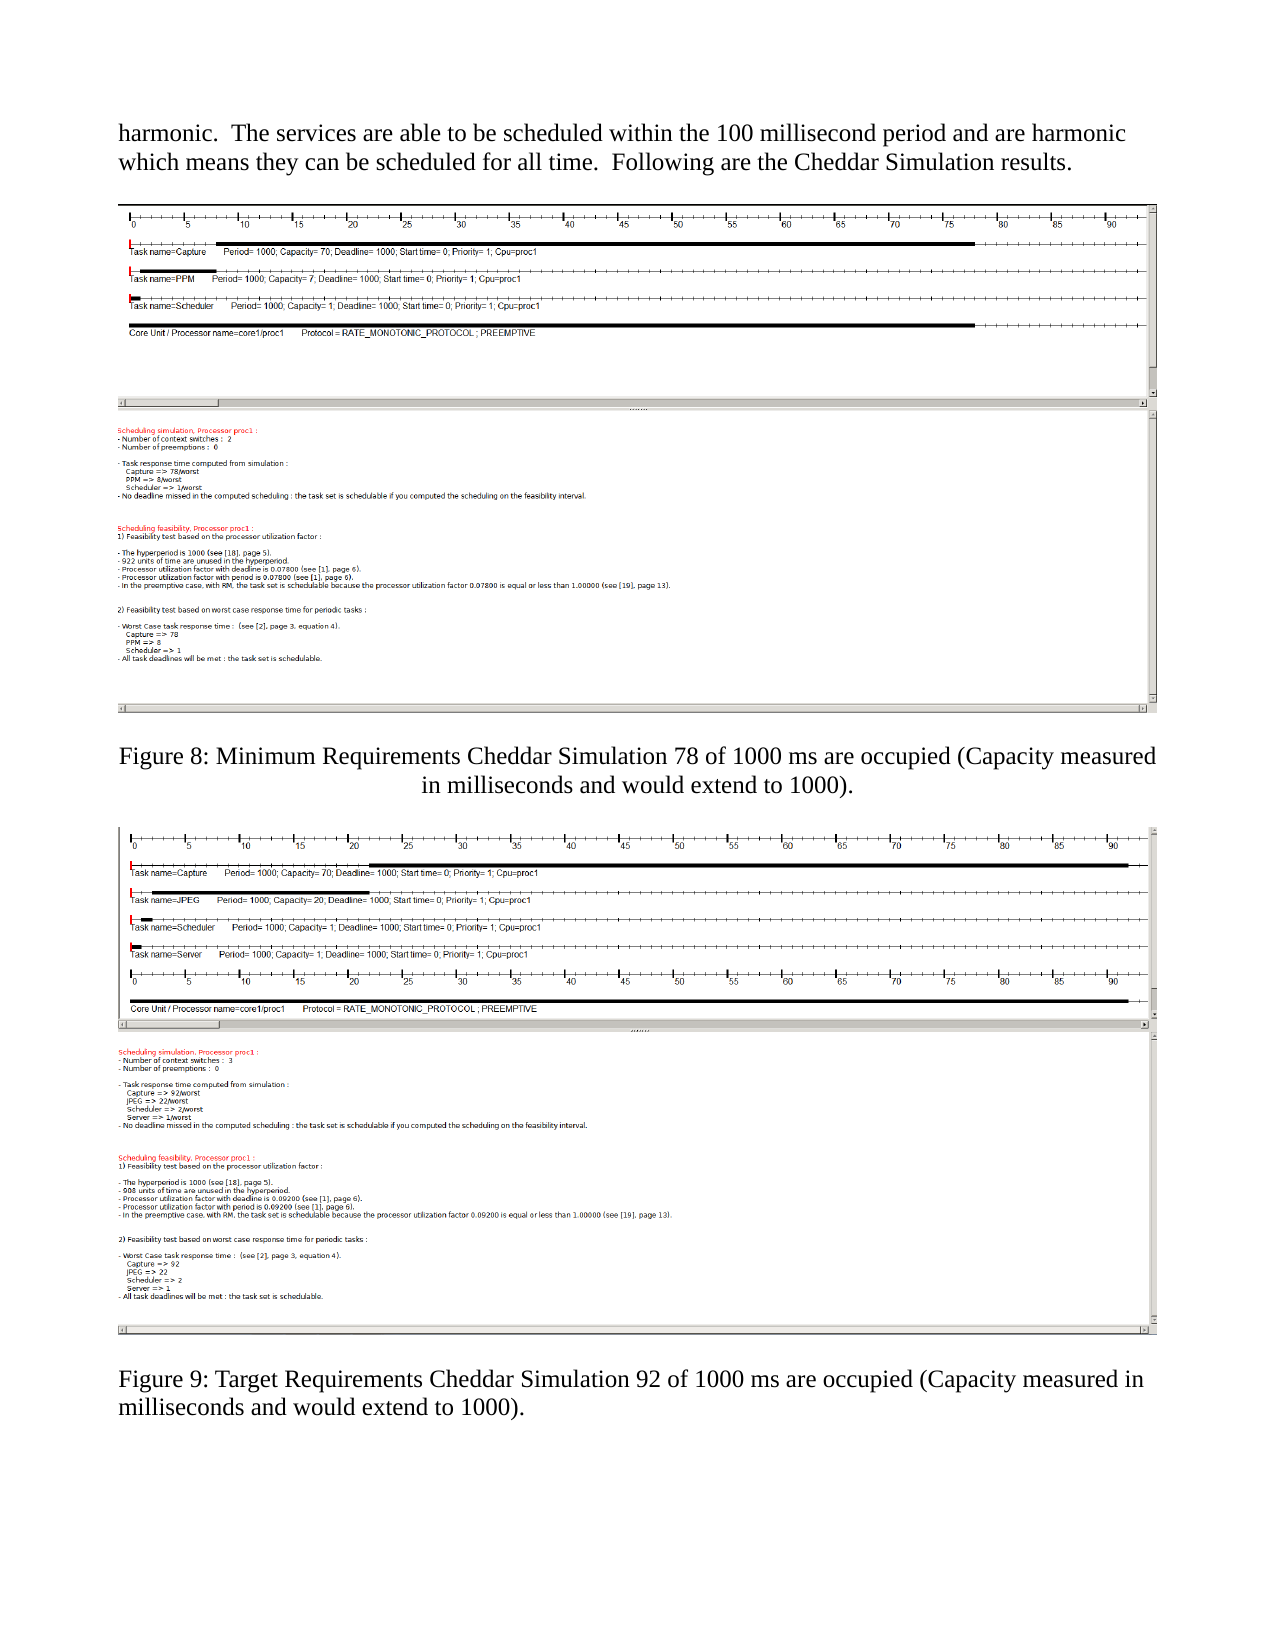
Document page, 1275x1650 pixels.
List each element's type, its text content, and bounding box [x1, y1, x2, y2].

text Figure 9: Target Requirements Cheddar Simulation 92 of 1000 ms are occupied (Capacity measured in milliseconds and would extend to 1000). [118, 1364, 1157, 1421]
text harmonic. The services are able to be scheduled within the 100 millisecond period and are harmonic which means they can be scheduled for all time. Following are the Cheddar Simulation results. [118, 118, 1157, 176]
picture [118, 827, 1157, 1335]
text Figure 8: Minimum Requirements Cheddar Simulation 78 of 1000 ms are occupied (Capacity measured in milliseconds and would extend to 1000). [118, 741, 1157, 799]
picture [118, 204, 1157, 713]
